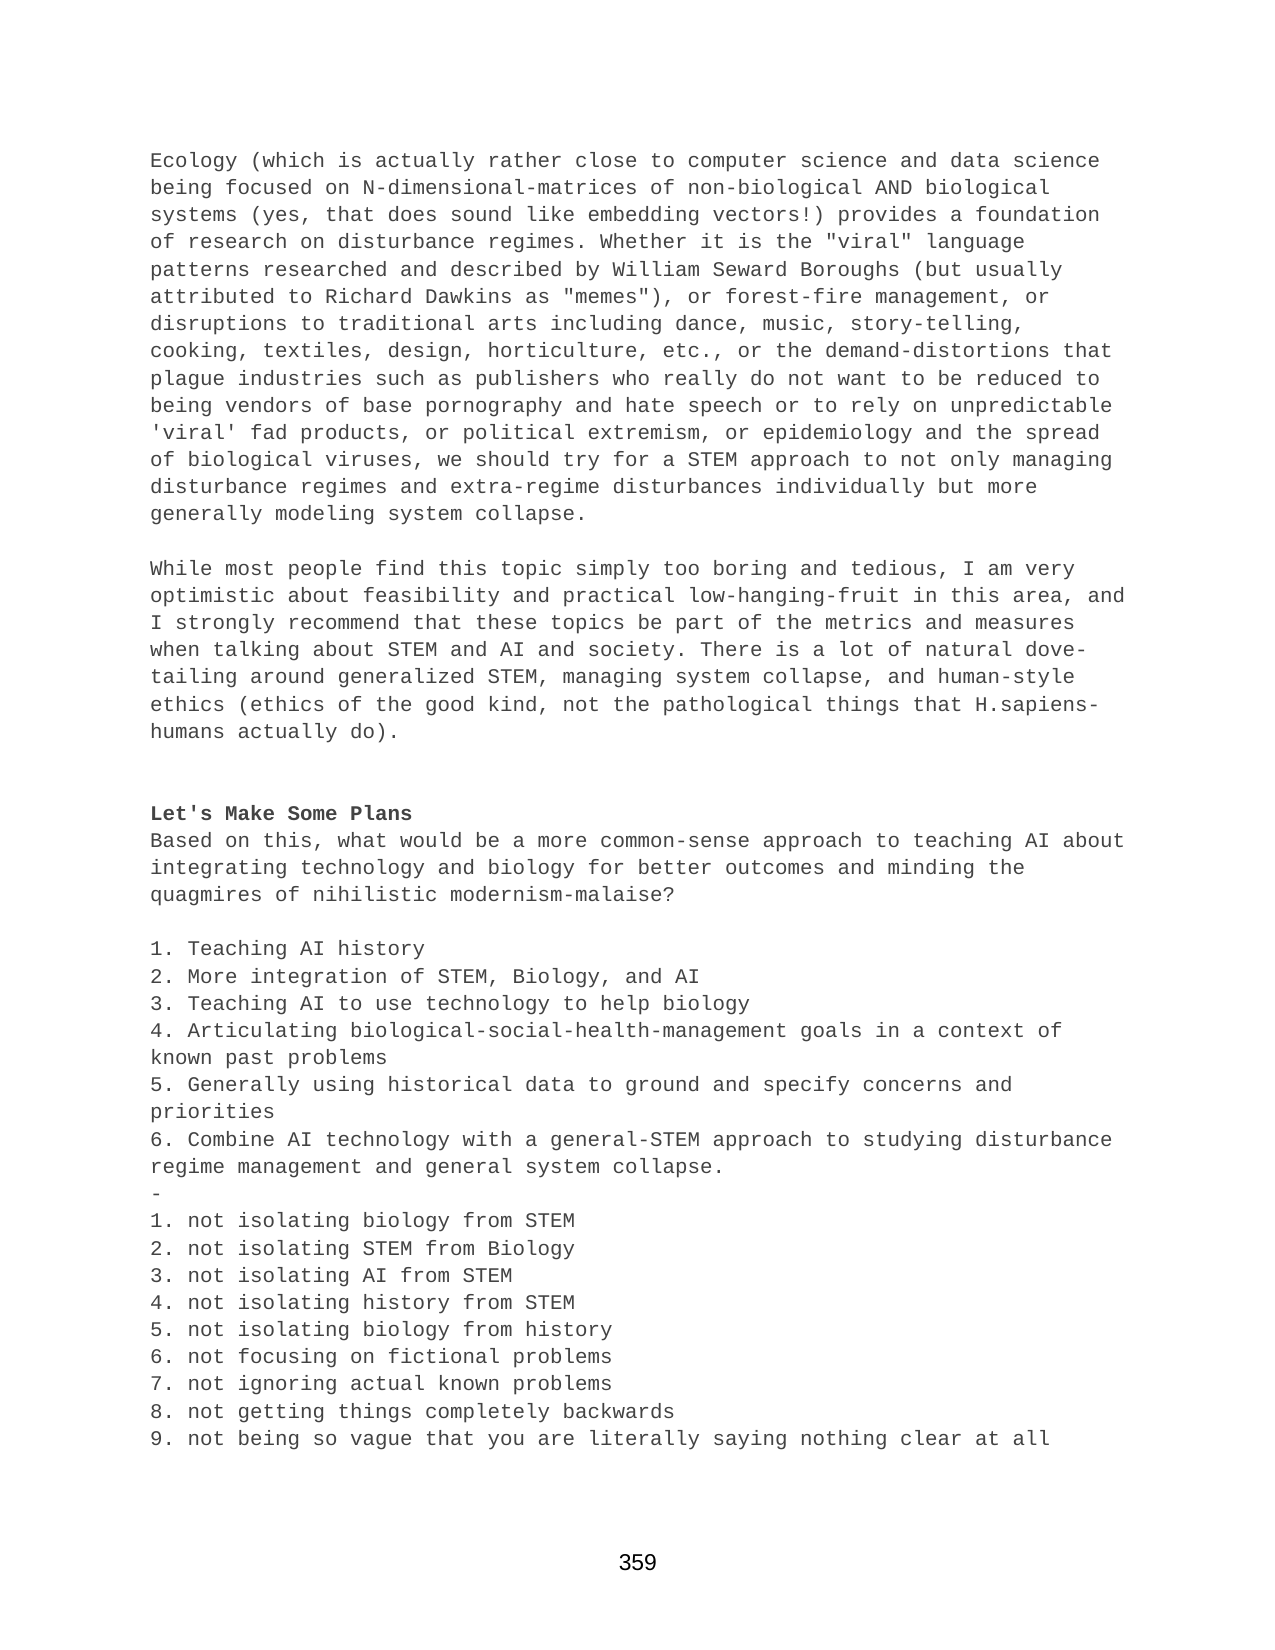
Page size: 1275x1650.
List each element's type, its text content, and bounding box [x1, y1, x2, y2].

text 4. Articulating biological-social-health-management goals in a context of known past problems [150, 1020, 1125, 1071]
text 3. Teaching AI to use technology to help biology [150, 993, 1125, 1016]
text 6. not focusing on fictional problems [150, 1346, 1125, 1370]
text - [150, 1183, 1125, 1207]
text 5. Generally using historical data to ground and specify concerns and priorities [150, 1074, 1125, 1125]
text Ecology (which is actually rather close to computer science and data science being focused on N-dimensional-matrices of non-biological AND biological systems (yes, that does sound like embedding vectors!) provides a foundation of research on disturbance regimes. Whether it is the "viral" language patterns researched and described by William Seward Boroughs (but usually attributed to Richard Dawkins as "memes"), or forest-fire management, or disruptions to traditional arts including dance, music, story-telling, cooking, textiles, design, horticulture, etc., or the demand-distortions that plague industries such as publishers who really do not want to be reduced to being vendors of base pornography and hate speech or to rely on unpredictable 'viral' fad products, or political extremism, or epidemiology and the spread of biological viruses, we should try for a STEM approach to not only managing disturbance regimes and extra-regime disturbances individually but more generally modeling system collapse. [150, 150, 1125, 527]
text 2. not isolating STEM from Biology [150, 1237, 1125, 1261]
text 3. not isolating AI from STEM [150, 1265, 1125, 1288]
text Based on this, what would be a more common-sense approach to teaching AI about integrating technology and biology for better outcomes and minding the quagmires of nihilistic modernism-malaise? [150, 830, 1125, 908]
text While most people find this topic simply too boring and tedious, I am very optimistic about feasibility and practical low-hanging-fruit in this area, and I strongly recommend that these topics be part of the metrics and measures when talking about STEM and AI and society. There is a lot of natural dove-tailing around generalized STEM, managing system collapse, and human-style ethics (ethics of the good kind, not the pathological things that H.sapiens-humans actually do). [150, 558, 1125, 744]
text 7. not ignoring actual known problems [150, 1373, 1125, 1397]
text 8. not getting things completely backwards [150, 1401, 1125, 1424]
text 2. More integration of STEM, Biology, and AI [150, 966, 1125, 989]
text 1. Teaching AI history [150, 938, 1125, 962]
text 6. Combine AI technology with a general-STEM approach to studying disturbance regime management and general system collapse. [150, 1129, 1125, 1179]
text 9. not being so vague that you are literally saying nothing clear at all [150, 1428, 1125, 1451]
text 4. not isolating history from STEM [150, 1292, 1125, 1316]
text 1. not isolating biology from STEM [150, 1210, 1125, 1234]
text 5. not isolating biology from history [150, 1319, 1125, 1343]
text Let's Make Some Plans [150, 802, 1125, 826]
